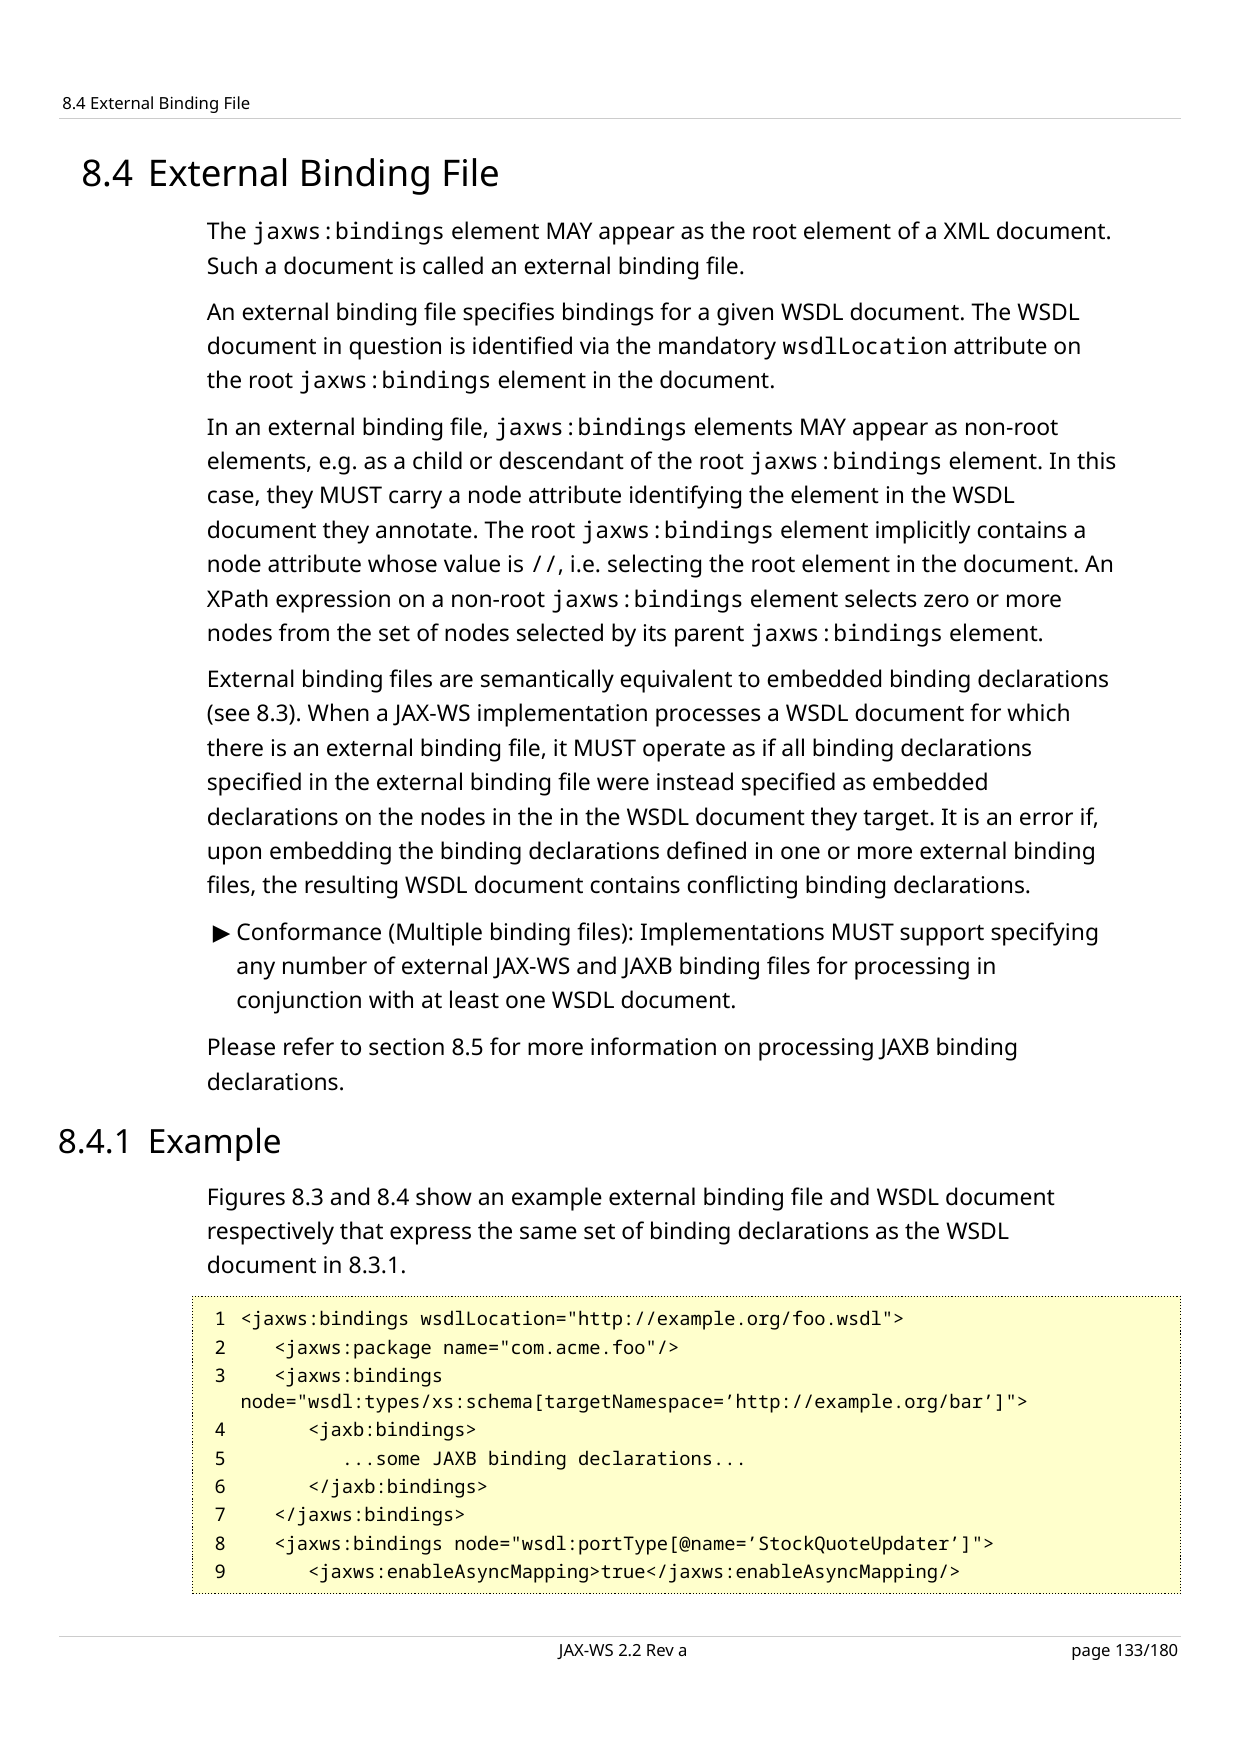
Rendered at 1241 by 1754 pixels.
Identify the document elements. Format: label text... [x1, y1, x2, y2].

text Figures 8.3 and 8.4 show an example external binding file and WSDL document respectively that express the same set of binding declarations as the WSDL document in 8.3.1. [207, 1181, 1122, 1281]
list <jaxb:bindings> [192, 1406, 1181, 1435]
text The jaxws:bindings element MAY appear as the root element of a XML document. Such a document is called an external binding file. [207, 215, 1122, 281]
text An external binding file specifies bindings for a given WSDL document. The WSDL document in question is identified via the mandatory wsdlLocation attribute on the root jaxws:bindings element in the document. [207, 296, 1122, 396]
list Conformance (Multiple binding files): Implementations MUST support specifying any number of external JAX-WS and JAXB binding files for processing in conjunction with at least one WSDL document. [221, 915, 1122, 1015]
list <jaxws:package name="com.acme.foo"/> [192, 1324, 1181, 1352]
list ...some JAXB binding declarations... [192, 1435, 1181, 1463]
subtitle External Binding File [133, 147, 1181, 197]
text External binding files are semantically equivalent to embedded binding declarations (see 8.3). When a JAX-WS implementation processes a WSDL document for which there is an external binding file, it MUST operate as if all binding declarations specified in the external binding file were instead specified as embedded declarations on the nodes in the in the WSDL document they target. It is an error if, upon embedding the binding declarations defined in one or more external binding files, the resulting WSDL document contains conflicting binding declarations. [207, 663, 1122, 901]
list <jaxws:enableAsyncMapping>true</jaxws:enableAsyncMapping/> [192, 1548, 1181, 1594]
list </jaxb:bindings> [192, 1463, 1181, 1492]
text Please refer to section 8.5 for more information on processing JAXB binding declarations. [207, 1031, 1122, 1097]
subtitle Example [133, 1117, 1181, 1163]
list <jaxws:bindings wsdlLocation="http://example.org/foo.wsdl"> [192, 1296, 1181, 1324]
list </jaxws:bindings> [192, 1492, 1181, 1520]
text In an external binding file, jaxws:bindings elements MAY appear as non-root elements, e.g. as a child or descendant of the root jaxws:bindings element. In this case, they MUST carry a node attribute identifying the element in the WSDL document they annotate. The root jaxws:bindings element implicitly contains a node attribute whose value is //, i.e. selecting the root element in the document. An XPath expression on a non-root jaxws:bindings element selects zero or more nodes from the set of nodes selected by its parent jaxws:bindings element. [207, 411, 1122, 648]
list <jaxws:bindings node="wsdl:portType[@name=’StockQuoteUpdater’]"> [192, 1520, 1181, 1548]
list <jaxws:bindings node="wsdl:types/xs:schema[targetNamespace=’http://example.org/bar’]"> [192, 1352, 1181, 1406]
